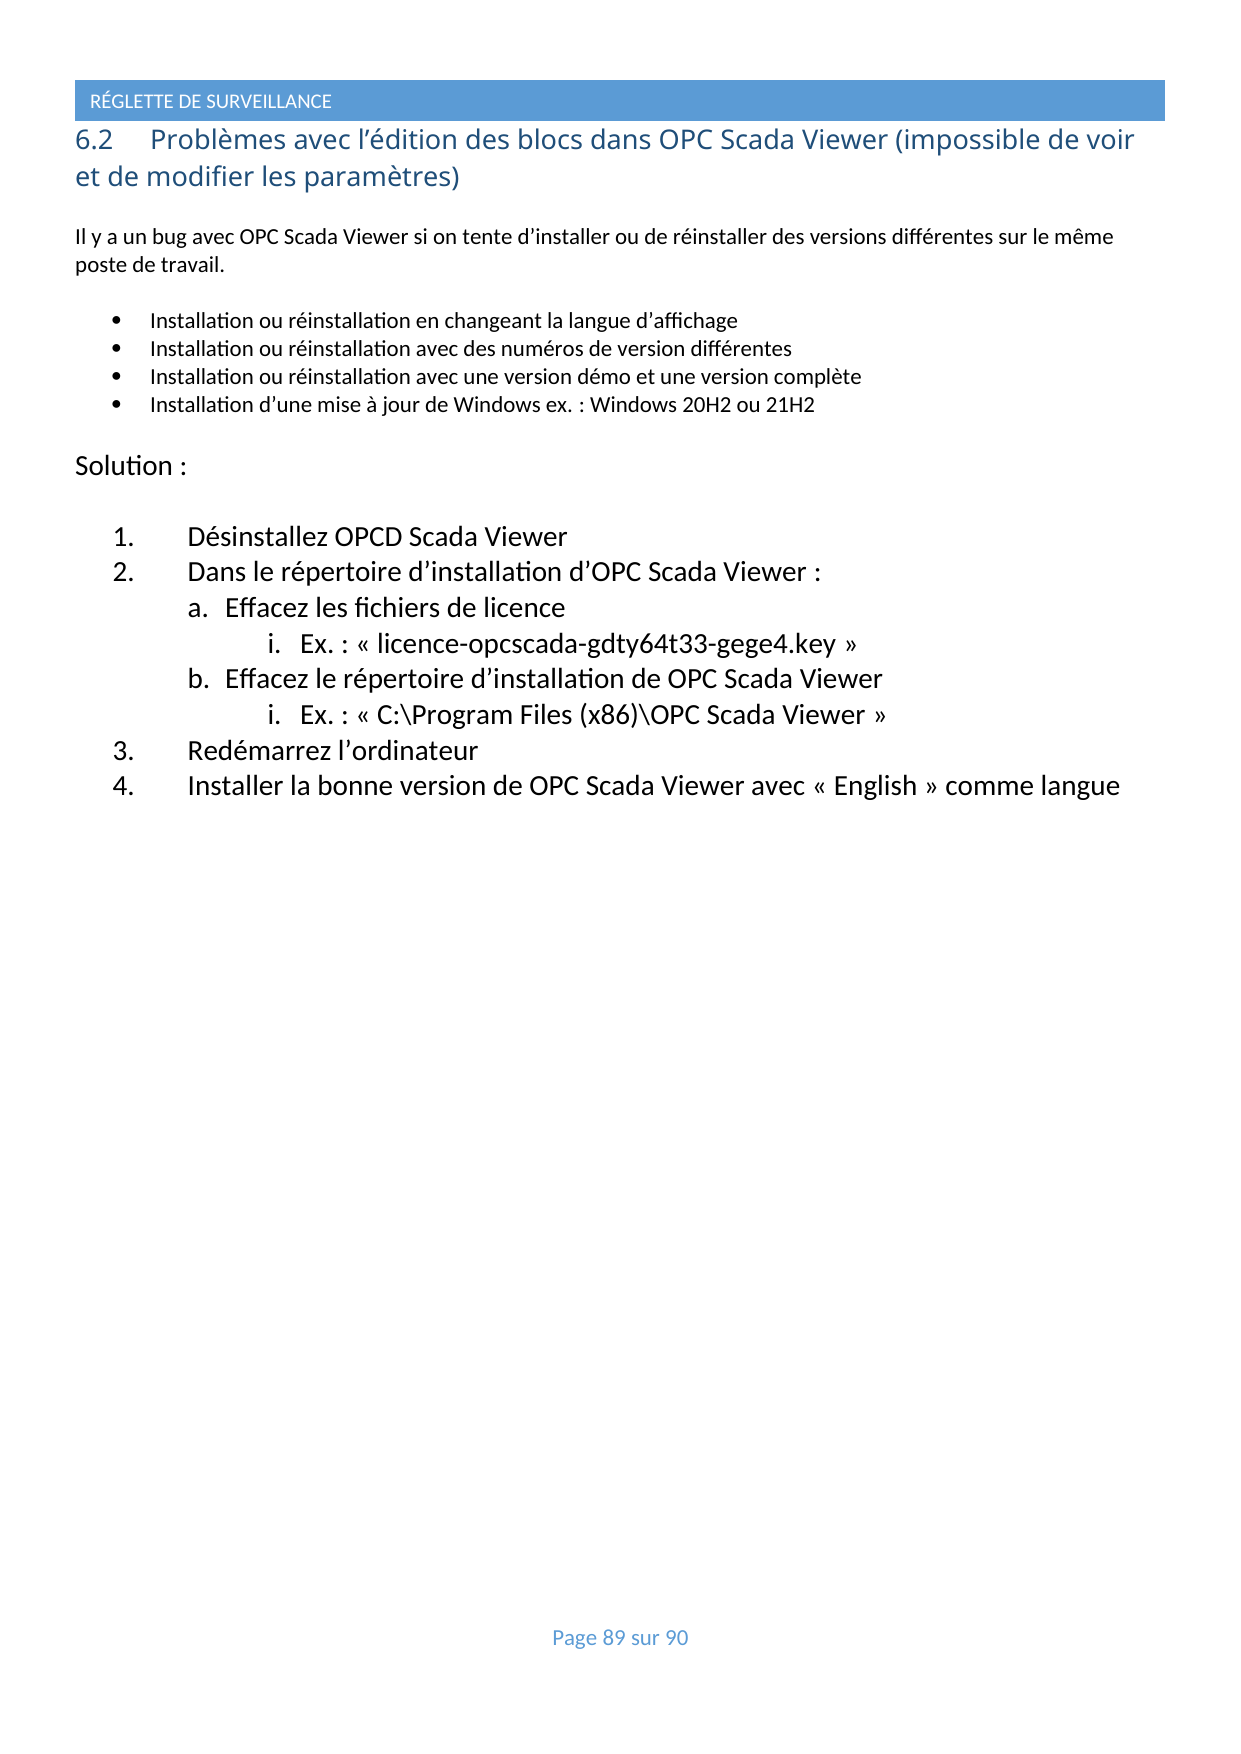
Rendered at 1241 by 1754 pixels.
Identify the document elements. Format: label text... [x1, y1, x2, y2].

list Redémarrez l’ordinateur [112, 732, 1165, 767]
list Ex. : « C:\Program Files (x86)\OPC Scada Viewer » [281, 696, 1165, 732]
text Il y a un bug avec OPC Scada Viewer si on tente d’installer ou de réinstaller des versions différentes sur le même poste de travail. [75, 222, 1165, 278]
text Solution : [75, 447, 1165, 482]
list Ex. : « licence-opcscada-gdty64t33-gege4.key » [281, 625, 1165, 660]
list Installation ou réinstallation avec une version démo et une version complète [112, 362, 1165, 391]
list Effacez le répertoire d’installation de OPC Scada Viewer [187, 660, 1165, 696]
list Installer la bonne version de OPC Scada Viewer avec « English » comme langue [112, 767, 1165, 803]
list Désinstallez OPCD Scada Viewer [112, 518, 1165, 553]
list Installation d’une mise à jour de Windows ex. : Windows 20H2 ou 21H2 [112, 391, 1165, 418]
list Dans le répertoire d’installation d’OPC Scada Viewer : [112, 553, 1165, 589]
subtitle 6.2 Problèmes avec l’édition des blocs dans OPC Scada Viewer (impossible de voir et de modifier les paramètres) [75, 121, 1165, 194]
list Installation ou réinstallation avec des numéros de version différentes [112, 334, 1165, 362]
list Effacez les fichiers de licence [187, 589, 1165, 625]
list Installation ou réinstallation en changeant la langue d’affichage [112, 306, 1165, 334]
